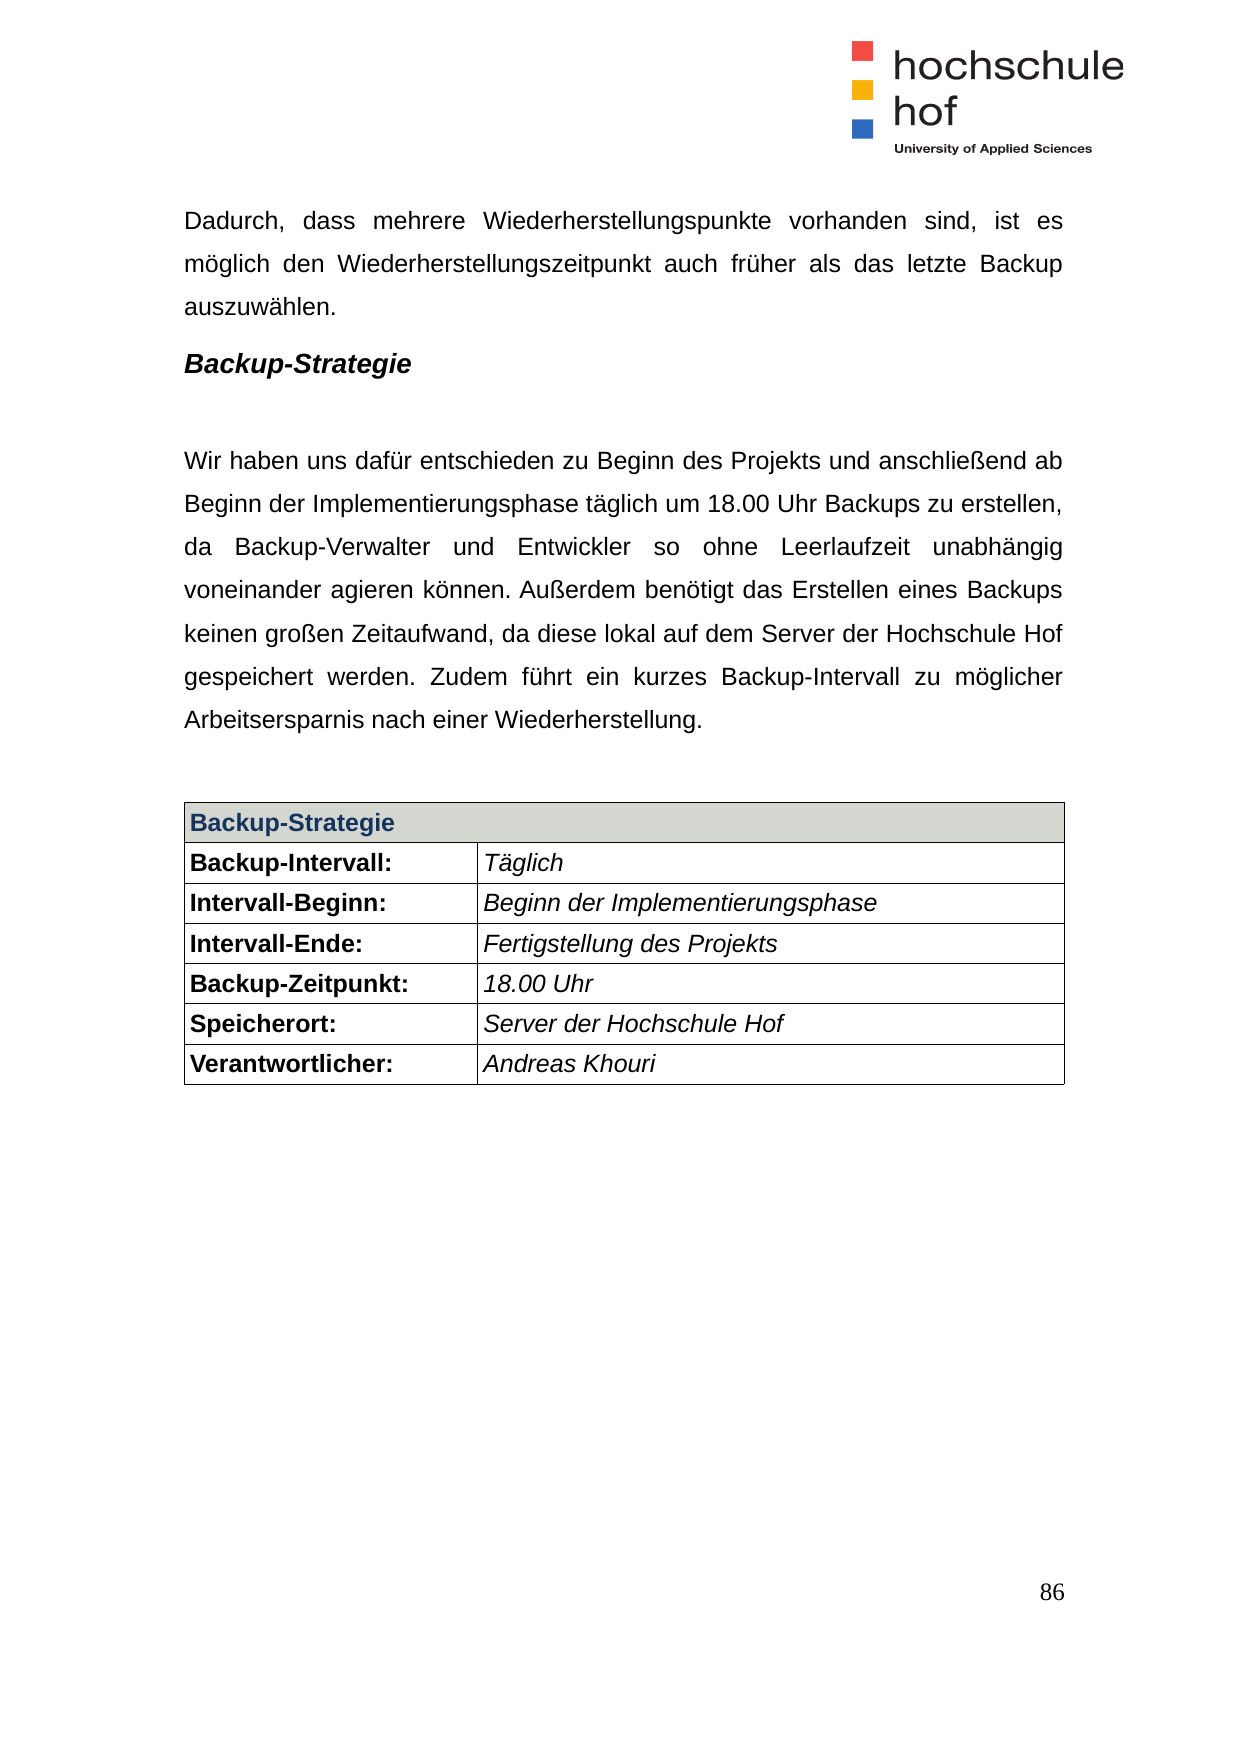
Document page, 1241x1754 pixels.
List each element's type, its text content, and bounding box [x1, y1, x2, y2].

table_header Backup-Strategie [185, 803, 1064, 842]
table_cell Speicherort: [185, 1004, 477, 1044]
table_cell Andreas Khouri [478, 1045, 1064, 1084]
table_cell Beginn der Implementierungsphase [478, 884, 1064, 923]
table_cell Fertigstellung des Projekts [478, 924, 1064, 963]
table_cell Täglich [478, 843, 1064, 882]
table_cell Backup-Intervall: [185, 843, 477, 882]
table_cell Verantwortlicher: [185, 1045, 477, 1084]
picture [852, 41, 1124, 155]
table_cell Server der Hochschule Hof [478, 1004, 1064, 1044]
table_cell Intervall-Ende: [185, 924, 477, 963]
text Dadurch, dass mehrere Wiederherstellungspunkte vorhanden sind, ist es möglich den Wiederherstellungszeitpunkt auch früher als das letzte Backup auszuwählen. [184, 206, 1064, 321]
table_cell Backup-Zeitpunkt: [185, 964, 477, 1003]
table_cell 18.00 Uhr [478, 964, 1064, 1003]
text Wir haben uns dafür entschieden zu Beginn des Projekts und anschließend ab Beginn der Implementierungsphase täglich um 18.00 Uhr Backups zu erstellen, da Backup-Verwalter und Entwickler so ohne Leerlaufzeit unabhängig voneinander agieren können. Außerdem benötigt das Erstellen eines Backups keinen großen Zeitaufwand, da diese lokal auf dem Server der Hochschule Hof gespeichert werden. Zudem führt ein kurzes Backup-Intervall zu möglicher Arbeitsersparnis nach einer Wiederherstellung. [184, 446, 1064, 733]
subtitle Backup-Strategie [184, 348, 1064, 380]
table_cell Intervall-Beginn: [185, 884, 477, 923]
